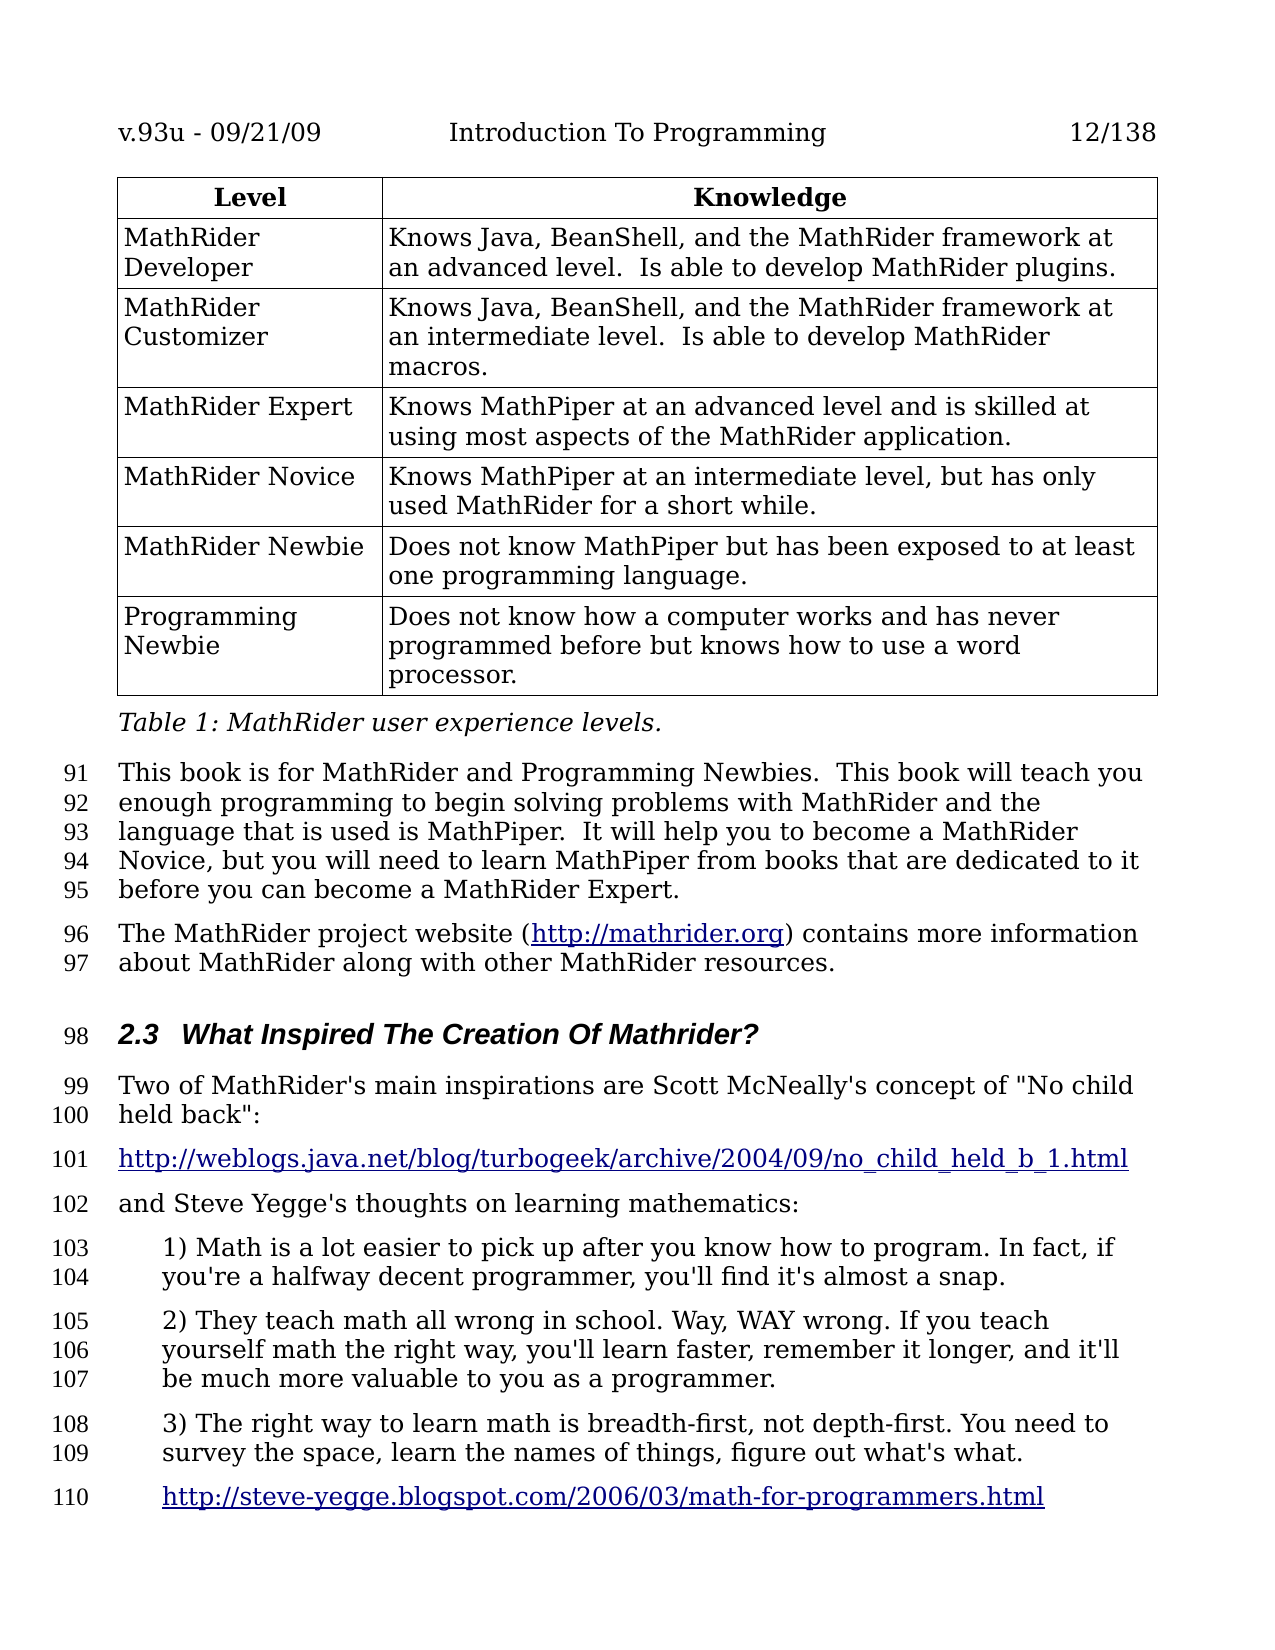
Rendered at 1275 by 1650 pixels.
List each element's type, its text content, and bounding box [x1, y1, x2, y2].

text This book is for MathRider and Programming Newbies. This book will teach you enough programming to begin solving problems with MathRider and the language that is used is MathPiper. It will help you to become a MathRider Novice, but you will need to learn MathPiper from books that are dedicated to it before you can become a MathRider Expert. [118, 759, 1157, 904]
table_cell Does not know how a computer works and has never programmed before but knows how to use a word processor. [383, 597, 1157, 695]
text 2) They teach math all wrong in school. Way, WAY wrong. If you teach yourself math the right way, you'll learn faster, remember it longer, and it'll be much more valuable to you as a programmer. [162, 1306, 1157, 1394]
text and Steve Yegge's thoughts on learning mathematics: [118, 1189, 1157, 1218]
text The MathRider project website (http://mathrider.org) contains more information about MathRider along with other MathRider resources. [118, 919, 1157, 978]
table_cell Knows Java, BeanShell, and the MathRider framework at an advanced level. Is able to develop MathRider plugins. [383, 219, 1157, 288]
table_cell MathRider Newbie [118, 527, 382, 596]
table_cell Knows Java, BeanShell, and the MathRider framework at an intermediate level. Is able to develop MathRider macros. [383, 289, 1157, 387]
table_cell Programming Newbie [118, 597, 382, 695]
table_cell Knows MathPiper at an advanced level and is skilled at using most aspects of the MathRider application. [383, 388, 1157, 457]
text 1) Math is a lot easier to pick up after you know how to program. In fact, if you're a halfway decent programmer, you'll find it's almost a snap. [162, 1233, 1157, 1291]
table_header Level [118, 178, 382, 218]
table_cell Knows MathPiper at an intermediate level, but has only used MathRider for a short while. [383, 458, 1157, 526]
table_cell MathRider Customizer [118, 289, 382, 387]
text http://weblogs.java.net/blog/turbogeek/archive/2004/09/no_child_held_b_1.html [118, 1145, 1157, 1174]
table_cell MathRider Novice [118, 458, 382, 526]
text http://steve-yegge.blogspot.com/2006/03/math-for-programmers.html [162, 1482, 1157, 1511]
text 3) The right way to learn math is breadth-first, not depth-first. You need to survey the space, learn the names of things, figure out what's what. [162, 1409, 1157, 1467]
table_cell MathRider Developer [118, 219, 382, 288]
table_cell MathRider Expert [118, 388, 382, 457]
text Two of MathRider's main inspirations are Scott McNeally's concept of "No child held back": [118, 1071, 1157, 1130]
subtitle What Inspired The Creation Of Mathrider? [118, 1017, 1157, 1050]
table_header Knowledge [383, 178, 1157, 218]
table_cell Does not know MathPiper but has been exposed to at least one programming language. [383, 527, 1157, 596]
text Table 1: MathRider user experience levels. [118, 708, 1157, 737]
